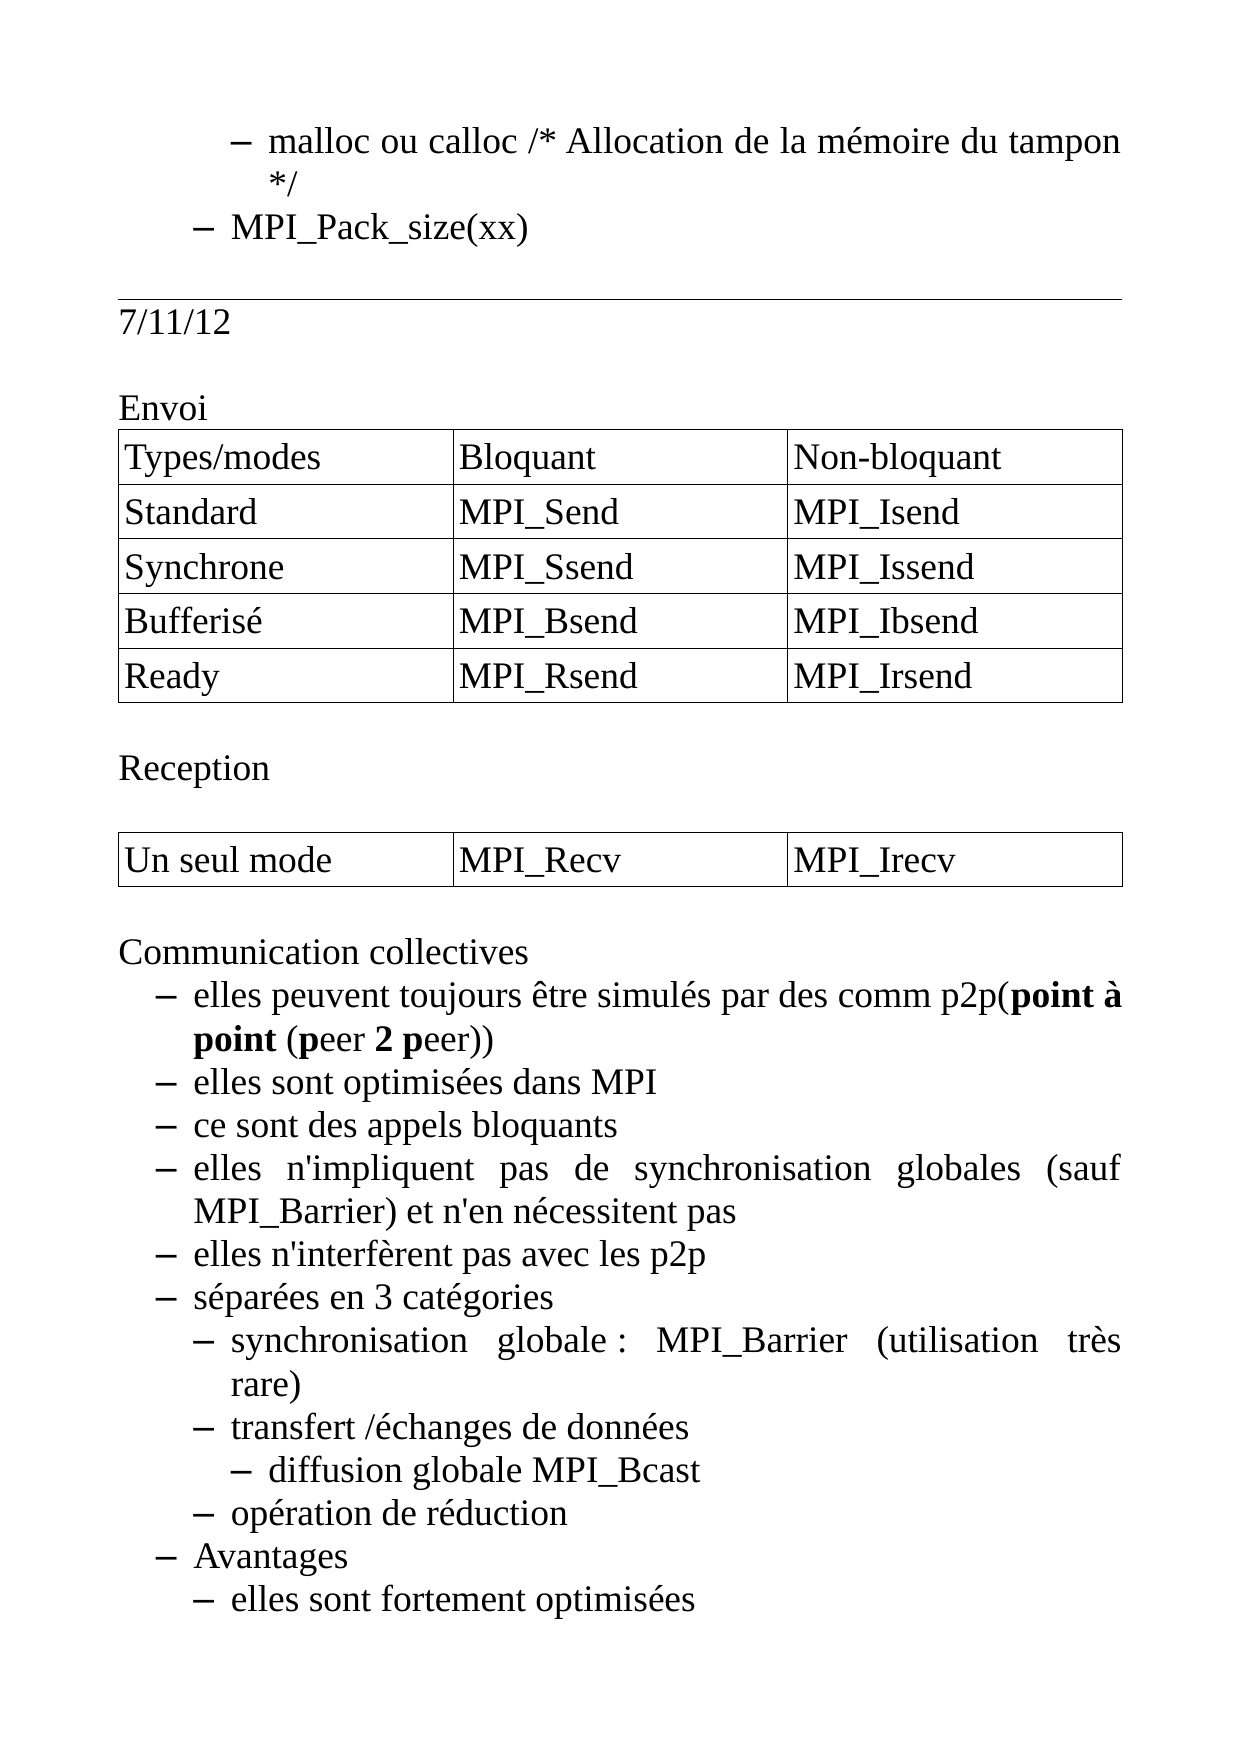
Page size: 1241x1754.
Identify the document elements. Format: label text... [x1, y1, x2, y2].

list MPI_Pack_size(xx) [193, 204, 1122, 247]
text Envoi [118, 386, 1122, 429]
table_header MPI_Recv [454, 833, 787, 886]
table_cell MPI_Ssend [454, 539, 787, 593]
table_header Un seul mode [119, 833, 453, 886]
list séparées en 3 catégories [156, 1275, 1122, 1318]
list opération de réduction [193, 1490, 1122, 1533]
list elles sont optimisées dans MPI [156, 1059, 1122, 1102]
list Avantages [156, 1533, 1122, 1577]
table_cell MPI_Bsend [454, 594, 787, 648]
text 7/11/12 [118, 300, 1122, 343]
list synchronisation globale : MPI_Barrier (utilisation très rare) [193, 1318, 1122, 1404]
table_cell MPI_Irsend [788, 649, 1122, 702]
text Communication collectives [118, 930, 1122, 973]
table_cell MPI_Issend [788, 539, 1122, 593]
table_cell Standard [119, 485, 453, 538]
table_header Bloquant [454, 430, 787, 483]
table_header Non-bloquant [788, 430, 1122, 483]
list diffusion globale MPI_Bcast [231, 1447, 1122, 1490]
table_header MPI_Irecv [788, 833, 1122, 886]
table_cell MPI_Rsend [454, 649, 787, 702]
list ce sont des appels bloquants [156, 1102, 1122, 1145]
list elles sont fortement optimisées [193, 1577, 1122, 1620]
table_cell MPI_Isend [788, 485, 1122, 538]
list elles peuvent toujours être simulés par des comm p2p(point à point (peer 2 peer)) [156, 973, 1122, 1059]
table_cell Bufferisé [119, 594, 453, 648]
text Reception [118, 746, 1122, 789]
list elles n'interfèrent pas avec les p2p [156, 1232, 1122, 1275]
table_cell Ready [119, 649, 453, 702]
list transfert /échanges de données [193, 1404, 1122, 1447]
table_cell MPI_Ibsend [788, 594, 1122, 648]
table_cell Synchrone [119, 539, 453, 593]
list elles n'impliquent pas de synchronisation globales (sauf MPI_Barrier) et n'en nécessitent pas [156, 1145, 1122, 1232]
table_cell MPI_Send [454, 485, 787, 538]
table_header Types/modes [119, 430, 453, 483]
list malloc ou calloc /* Allocation de la mémoire du tampon */ [231, 118, 1122, 204]
